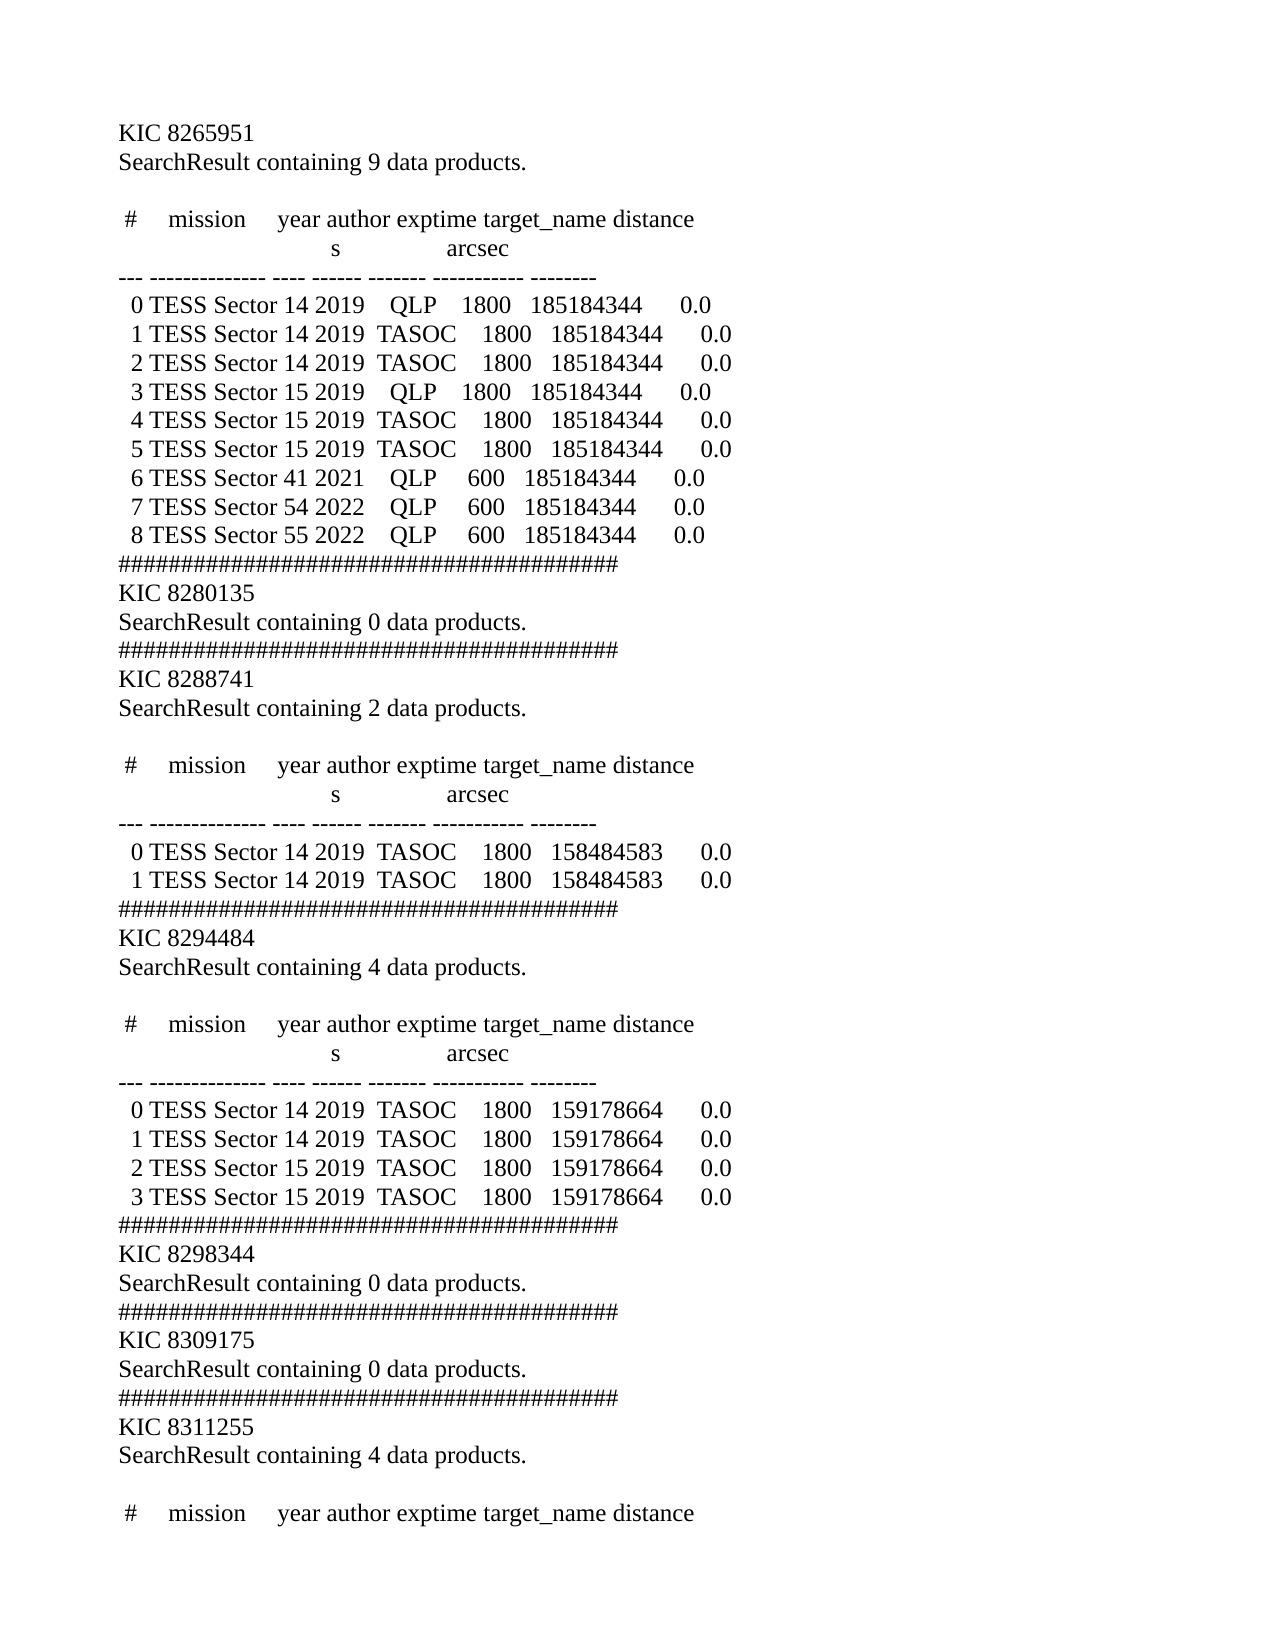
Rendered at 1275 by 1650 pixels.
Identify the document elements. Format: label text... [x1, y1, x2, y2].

text KIC 8311255 [118, 1412, 1157, 1441]
text 2 TESS Sector 14 2019 TASOC 1800 185184344 0.0 [118, 348, 1157, 377]
text 6 TESS Sector 41 2021 QLP 600 185184344 0.0 [118, 463, 1157, 492]
text SearchResult containing 0 data products. [118, 607, 1157, 636]
text --- -------------- ---- ------ ------- ----------- -------- [118, 808, 1157, 837]
text 3 TESS Sector 15 2019 TASOC 1800 159178664 0.0 [118, 1182, 1157, 1211]
text 5 TESS Sector 15 2019 TASOC 1800 185184344 0.0 [118, 434, 1157, 463]
text ######################################## [118, 636, 1157, 664]
text SearchResult containing 0 data products. [118, 1268, 1157, 1297]
text 1 TESS Sector 14 2019 TASOC 1800 159178664 0.0 [118, 1124, 1157, 1153]
text KIC 8309175 [118, 1326, 1157, 1354]
text KIC 8280135 [118, 578, 1157, 607]
text s arcsec [118, 779, 1157, 808]
text 0 TESS Sector 14 2019 QLP 1800 185184344 0.0 [118, 291, 1157, 319]
text # mission year author exptime target_name distance [118, 1498, 1157, 1527]
text SearchResult containing 9 data products. [118, 147, 1157, 176]
text # mission year author exptime target_name distance [118, 204, 1157, 233]
text KIC 8294484 [118, 923, 1157, 952]
text 0 TESS Sector 14 2019 TASOC 1800 159178664 0.0 [118, 1096, 1157, 1124]
text 1 TESS Sector 14 2019 TASOC 1800 185184344 0.0 [118, 319, 1157, 348]
text KIC 8288741 [118, 664, 1157, 693]
text SearchResult containing 4 data products. [118, 1441, 1157, 1469]
text 1 TESS Sector 14 2019 TASOC 1800 158484583 0.0 [118, 866, 1157, 894]
text 0 TESS Sector 14 2019 TASOC 1800 158484583 0.0 [118, 837, 1157, 866]
text --- -------------- ---- ------ ------- ----------- -------- [118, 262, 1157, 291]
text ######################################## [118, 1297, 1157, 1326]
text ######################################## [118, 894, 1157, 923]
text 2 TESS Sector 15 2019 TASOC 1800 159178664 0.0 [118, 1153, 1157, 1182]
text 4 TESS Sector 15 2019 TASOC 1800 185184344 0.0 [118, 406, 1157, 434]
text --- -------------- ---- ------ ------- ----------- -------- [118, 1067, 1157, 1096]
text SearchResult containing 4 data products. [118, 952, 1157, 981]
text SearchResult containing 2 data products. [118, 693, 1157, 722]
text # mission year author exptime target_name distance [118, 1009, 1157, 1038]
text KIC 8265951 [118, 118, 1157, 147]
text 7 TESS Sector 54 2022 QLP 600 185184344 0.0 [118, 492, 1157, 521]
text 3 TESS Sector 15 2019 QLP 1800 185184344 0.0 [118, 377, 1157, 406]
text SearchResult containing 0 data products. [118, 1354, 1157, 1383]
text ######################################## [118, 1383, 1157, 1412]
text 8 TESS Sector 55 2022 QLP 600 185184344 0.0 [118, 521, 1157, 549]
text s arcsec [118, 233, 1157, 262]
text KIC 8298344 [118, 1239, 1157, 1268]
text s arcsec [118, 1038, 1157, 1067]
text ######################################## [118, 549, 1157, 578]
text ######################################## [118, 1211, 1157, 1239]
text # mission year author exptime target_name distance [118, 751, 1157, 779]
